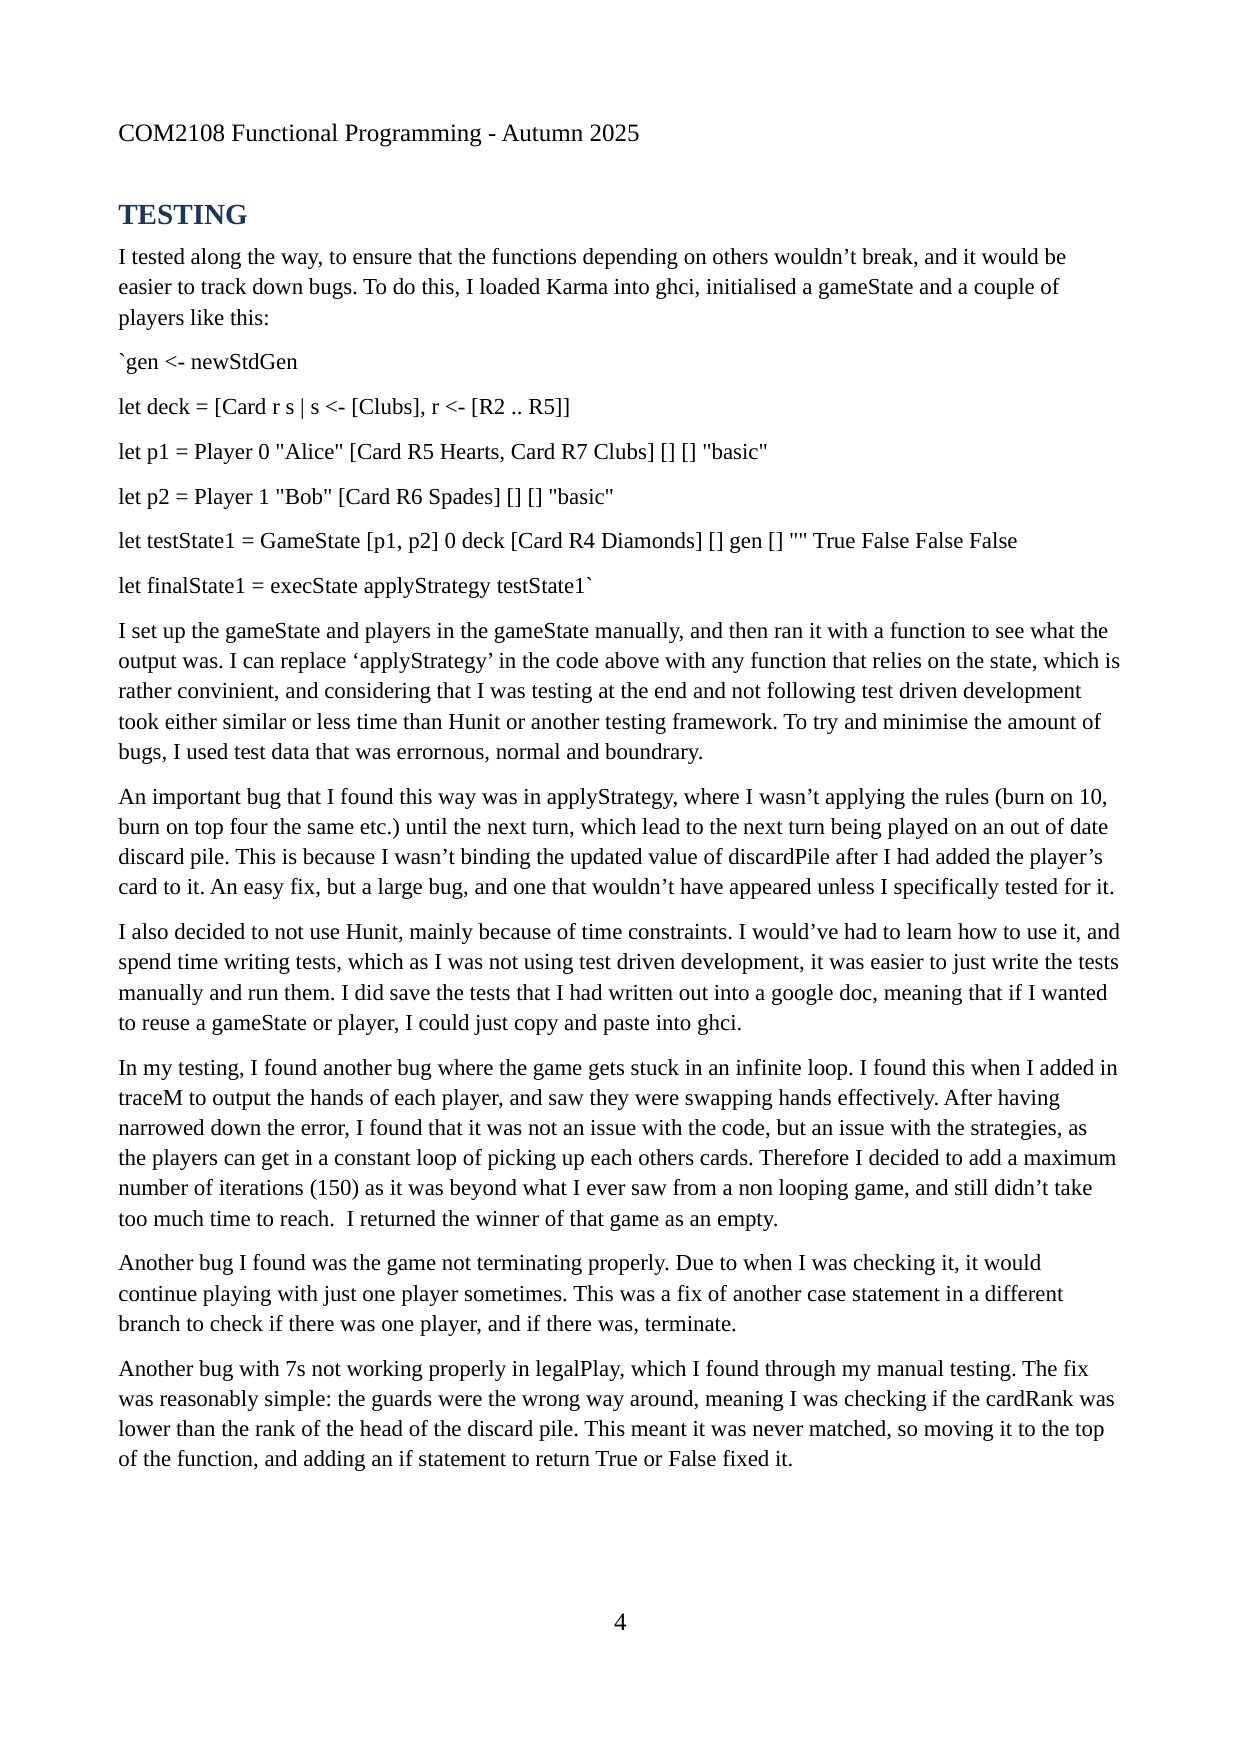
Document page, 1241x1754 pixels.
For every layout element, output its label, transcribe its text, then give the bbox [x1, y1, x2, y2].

text Another bug with 7s not working properly in legalPlay, which I found through my manual testing. The fix was reasonably simple: the guards were the wrong way around, meaning I was checking if the cardRank was lower than the rank of the head of the discard pile. This meant it was never matched, so moving it to the top of the function, and adding an if statement to return True or False fixed it. [118, 1355, 1122, 1472]
text `gen <- newStdGen [118, 348, 1122, 375]
text Another bug I found was the game not terminating properly. Due to when I was checking it, it would continue playing with just one player sometimes. This was a fix of another case statement in a different branch to check if there was one player, and if there was, terminate. [118, 1249, 1122, 1336]
text let p2 = Player 1 "Bob" [Card R6 Spades] [] [] "basic" [118, 483, 1122, 509]
text I set up the gameState and players in the gameState manually, and then ran it with a function to see what the output was. I can replace ‘applyStrategy’ in the code above with any function that relies on the state, which is rather convinient, and considering that I was testing at the end and not following test driven development took either similar or less time than Hunit or another testing framework. To try and minimise the amount of bugs, I used test data that was errornous, normal and boundrary. [118, 617, 1122, 764]
text let deck = [Card r s | s <- [Clubs], r <- [R2 .. R5]] [118, 393, 1122, 419]
subtitle TESTING [118, 197, 1122, 231]
text let finalState1 = execState applyStrategy testState1` [118, 572, 1122, 599]
text let p1 = Player 0 "Alice" [Card R5 Hearts, Card R7 Clubs] [] [] "basic" [118, 438, 1122, 464]
text I also decided to not use Hunit, mainly because of time constraints. I would’ve had to learn how to use it, and spend time writing tests, which as I was not using test driven development, it was easier to just write the tests manually and run them. I did save the tests that I had written out into a google doc, meaning that if I wanted to reuse a gameState or player, I could just copy and paste into ghci. [118, 918, 1122, 1035]
text let testState1 = GameState [p1, p2] 0 deck [Card R4 Diamonds] [] gen [] "" True False False False [118, 528, 1122, 554]
text In my testing, I found another bug where the game gets stuck in an infinite loop. I found this when I added in traceM to output the hands of each player, and saw they were swapping hands effectively. After having narrowed down the error, I found that it was not an issue with the code, but an issue with the strategies, as the players can get in a constant loop of picking up each others cards. Therefore I decided to add a maximum number of iterations (150) as it was beyond what I ever saw from a non looping game, and still didn’t take too much time to reach. I returned the winner of that game as an empty. [118, 1054, 1122, 1231]
text An important bug that I found this way was in applyStrategy, where I wasn’t applying the rules (burn on 10, burn on top four the same etc.) until the next turn, which lead to the next turn being played on an out of date discard pile. This is because I wasn’t binding the updated value of discardPile after I had added the player’s card to it. An easy fix, but a large bug, and one that wouldn’t have appeared unless I specifically tested for it. [118, 783, 1122, 900]
text I tested along the way, to ensure that the functions depending on others wouldn’t break, and it would be easier to track down bugs. To do this, I loaded Karma into ghci, initialised a gameState and a couple of players like this: [118, 243, 1122, 330]
